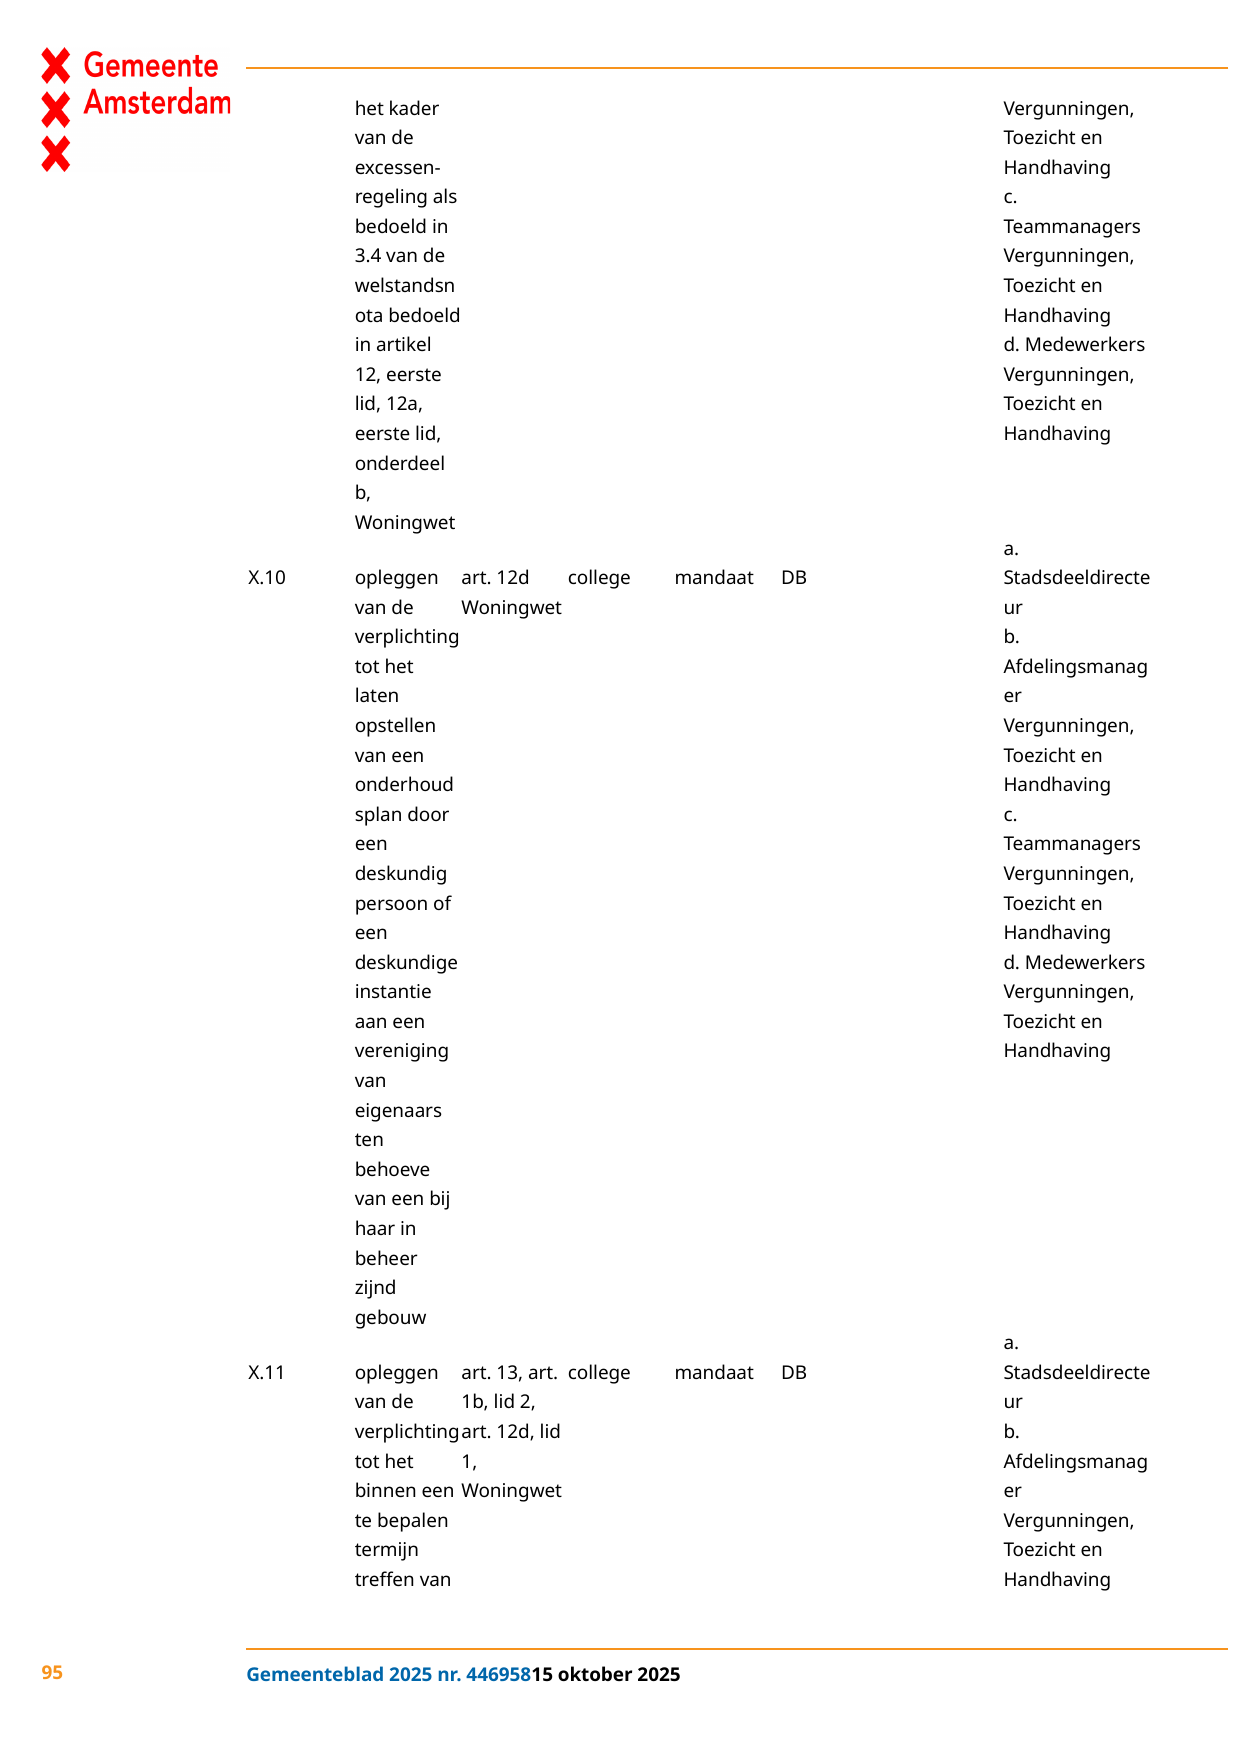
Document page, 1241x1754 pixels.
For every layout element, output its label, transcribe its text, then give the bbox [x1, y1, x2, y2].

table_cell X.11 [248, 1330, 354, 1592]
table_cell DB [781, 535, 887, 1329]
table_cell het kader van de excessen-regeling als bedoeld in 3.4 van de welstandsnota bedoeld in artikel 12, eerste lid, 12a, eerste lid, onderdeel b, Woningwet [355, 95, 461, 535]
table_cell [674, 95, 781, 535]
table_cell a. Stadsdeeldirecteur b. Afdelingsmanager Vergunningen, Toezicht en Handhaving c. Teammanagers Vergunningen, Toezicht en Handhaving d. Medewerkers Vergunningen, Toezicht en Handhaving [1003, 535, 1152, 1329]
table_cell opleggen van de verplichting tot het binnen een te bepalen termijn treffen van [355, 1330, 461, 1592]
table_cell [781, 95, 887, 535]
table_cell X.10 [248, 535, 354, 1329]
picture [41, 47, 231, 172]
table_cell [888, 1330, 1003, 1592]
table_cell [888, 535, 1003, 1329]
table_cell college [568, 1330, 674, 1592]
table_cell mandaat [674, 535, 781, 1329]
table_cell [248, 95, 354, 535]
table_cell a. Stadsdeeldirecteur b. Afdelingsmanager Vergunningen, Toezicht en Handhaving [1003, 1330, 1152, 1592]
table_cell [888, 95, 1003, 535]
table_cell [568, 95, 674, 535]
table_cell opleggen van de verplichting tot het laten opstellen van een onderhoudsplan door een deskundig persoon of een deskundige instantie aan een vereniging van eigenaars ten behoeve van een bij haar in beheer zijnd gebouw [355, 535, 461, 1329]
table_cell [461, 95, 568, 535]
table_cell Vergunningen, Toezicht en Handhaving c. Teammanagers Vergunningen, Toezicht en Handhaving d. Medewerkers Vergunningen, Toezicht en Handhaving [1003, 95, 1152, 535]
table_cell art. 13, art. 1b, lid 2, art. 12d, lid 1, Woningwet [461, 1330, 568, 1592]
table_cell art. 12d Woningwet [461, 535, 568, 1329]
table_cell college [568, 535, 674, 1329]
table_cell mandaat [674, 1330, 781, 1592]
table_cell DB [781, 1330, 887, 1592]
